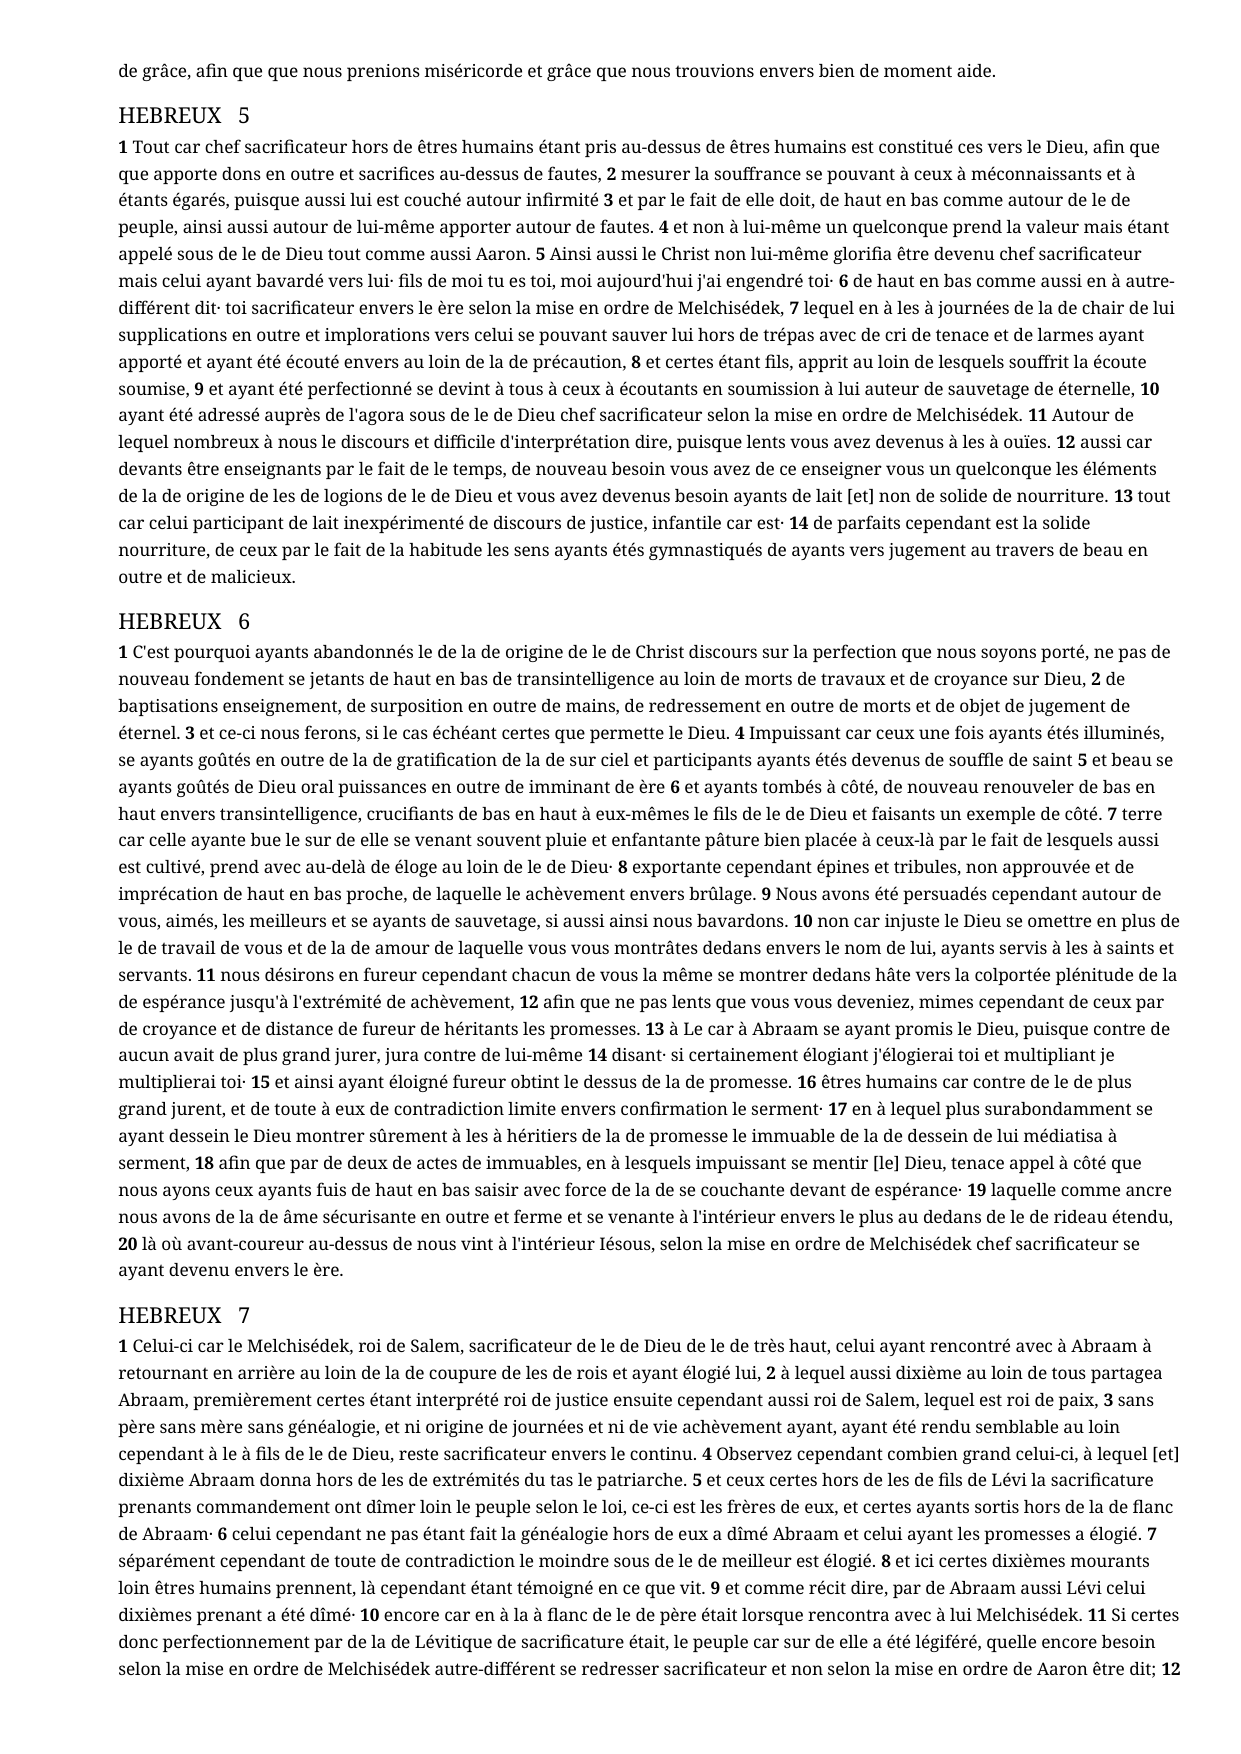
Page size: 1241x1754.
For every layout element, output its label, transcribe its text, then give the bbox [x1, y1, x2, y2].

text de grâce, afin que que nous prenions miséricorde et grâce que nous trouvions envers bien de moment aide. [118, 59, 1181, 82]
text HEBREUX 5 [118, 101, 1181, 130]
text 1 Celui-ci car le Melchisédek, roi de Salem, sacrificateur de le de Dieu de le de très haut, celui ayant rencontré avec à Abraam à retournant en arrière au loin de la de coupure de les de rois et ayant élogié lui, 2 à lequel aussi dixième au loin de tous partagea Abraam, premièrement certes étant interprété roi de justice ensuite cependant aussi roi de Salem, lequel est roi de paix, 3 sans père sans mère sans généalogie, et ni origine de journées et ni de vie achèvement ayant, ayant été rendu semblable au loin cependant à le à fils de le de Dieu, reste sacrificateur envers le continu. 4 Observez cependant combien grand celui-ci, à lequel [et] dixième Abraam donna hors de les de extrémités du tas le patriarche. 5 et ceux certes hors de les de fils de Lévi la sacrificature prenants commandement ont dîmer loin le peuple selon le loi, ce-ci est les frères de eux, et certes ayants sortis hors de la de flanc de Abraam· 6 celui cependant ne pas étant fait la généalogie hors de eux a dîmé Abraam et celui ayant les promesses a élogié. 7 séparément cependant de toute de contradiction le moindre sous de le de meilleur est élogié. 8 et ici certes dixièmes mourants loin êtres humains prennent, là cependant étant témoigné en ce que vit. 9 et comme récit dire, par de Abraam aussi Lévi celui dixièmes prenant a été dîmé· 10 encore car en à la à flanc de le de père était lorsque rencontra avec à lui Melchisédek. 11 Si certes donc perfectionnement par de la de Lévitique de sacrificature était, le peuple car sur de elle a été légiféré, quelle encore besoin selon la mise en ordre de Melchisédek autre-différent se redresser sacrificateur et non selon la mise en ordre de Aaron être dit; 12 [118, 1334, 1181, 1680]
text HEBREUX 7 [118, 1300, 1181, 1330]
text 1 Tout car chef sacrificateur hors de êtres humains étant pris au-dessus de êtres humains est constitué ces vers le Dieu, afin que que apporte dons en outre et sacrifices au-dessus de fautes, 2 mesurer la souffrance se pouvant à ceux à méconnaissants et à étants égarés, puisque aussi lui est couché autour infirmité 3 et par le fait de elle doit, de haut en bas comme autour de le de peuple, ainsi aussi autour de lui-même apporter autour de fautes. 4 et non à lui-même un quelconque prend la valeur mais étant appelé sous de le de Dieu tout comme aussi Aaron. 5 Ainsi aussi le Christ non lui-même glorifia être devenu chef sacrificateur mais celui ayant bavardé vers lui· fils de moi tu es toi, moi aujourd'hui j'ai engendré toi· 6 de haut en bas comme aussi en à autre-différent dit· toi sacrificateur envers le ère selon la mise en ordre de Melchisédek, 7 lequel en à les à journées de la de chair de lui supplications en outre et implorations vers celui se pouvant sauver lui hors de trépas avec de cri de tenace et de larmes ayant apporté et ayant été écouté envers au loin de la de précaution, 8 et certes étant fils, apprit au loin de lesquels souffrit la écoute soumise, 9 et ayant été perfectionné se devint à tous à ceux à écoutants en soumission à lui auteur de sauvetage de éternelle, 10 ayant été adressé auprès de l'agora sous de le de Dieu chef sacrificateur selon la mise en ordre de Melchisédek. 11 Autour de lequel nombreux à nous le discours et difficile d'interprétation dire, puisque lents vous avez devenus à les à ouïes. 12 aussi car devants être enseignants par le fait de le temps, de nouveau besoin vous avez de ce enseigner vous un quelconque les éléments de la de origine de les de logions de le de Dieu et vous avez devenus besoin ayants de lait [et] non de solide de nourriture. 13 tout car celui participant de lait inexpérimenté de discours de justice, infantile car est· 14 de parfaits cependant est la solide nourriture, de ceux par le fait de la habitude les sens ayants étés gymnastiqués de ayants vers jugement au travers de beau en outre et de malicieux. [118, 135, 1181, 588]
text HEBREUX 6 [118, 606, 1181, 636]
text 1 C'est pourquoi ayants abandonnés le de la de origine de le de Christ discours sur la perfection que nous soyons porté, ne pas de nouveau fondement se jetants de haut en bas de transintelligence au loin de morts de travaux et de croyance sur Dieu, 2 de baptisations enseignement, de surposition en outre de mains, de redressement en outre de morts et de objet de jugement de éternel. 3 et ce-ci nous ferons, si le cas échéant certes que permette le Dieu. 4 Impuissant car ceux une fois ayants étés illuminés, se ayants goûtés en outre de la de gratification de la de sur ciel et participants ayants étés devenus de souffle de saint 5 et beau se ayants goûtés de Dieu oral puissances en outre de imminant de ère 6 et ayants tombés à côté, de nouveau renouveler de bas en haut envers transintelligence, crucifiants de bas en haut à eux-mêmes le fils de le de Dieu et faisants un exemple de côté. 7 terre car celle ayante bue le sur de elle se venant souvent pluie et enfantante pâture bien placée à ceux-là par le fait de lesquels aussi est cultivé, prend avec au-delà de éloge au loin de le de Dieu· 8 exportante cependant épines et tribules, non approuvée et de imprécation de haut en bas proche, de laquelle le achèvement envers brûlage. 9 Nous avons été persuadés cependant autour de vous, aimés, les meilleurs et se ayants de sauvetage, si aussi ainsi nous bavardons. 10 non car injuste le Dieu se omettre en plus de le de travail de vous et de la de amour de laquelle vous vous montrâtes dedans envers le nom de lui, ayants servis à les à saints et servants. 11 nous désirons en fureur cependant chacun de vous la même se montrer dedans hâte vers la colportée plénitude de la de espérance jusqu'à l'extrémité de achèvement, 12 afin que ne pas lents que vous vous deveniez, mimes cependant de ceux par de croyance et de distance de fureur de héritants les promesses. 13 à Le car à Abraam se ayant promis le Dieu, puisque contre de aucun avait de plus grand jurer, jura contre de lui-même 14 disant· si certainement élogiant j'élogierai toi et multipliant je multiplierai toi· 15 et ainsi ayant éloigné fureur obtint le dessus de la de promesse. 16 êtres humains car contre de le de plus grand jurent, et de toute à eux de contradiction limite envers confirmation le serment· 17 en à lequel plus surabondamment se ayant dessein le Dieu montrer sûrement à les à héritiers de la de promesse le immuable de la de dessein de lui médiatisa à serment, 18 afin que par de deux de actes de immuables, en à lesquels impuissant se mentir [le] Dieu, tenace appel à côté que nous ayons ceux ayants fuis de haut en bas saisir avec force de la de se couchante devant de espérance· 19 laquelle comme ancre nous avons de la de âme sécurisante en outre et ferme et se venante à l'intérieur envers le plus au dedans de le de rideau étendu, 20 là où avant-coureur au-dessus de nous vint à l'intérieur Iésous, selon la mise en ordre de Melchisédek chef sacrificateur se ayant devenu envers le ère. [118, 640, 1181, 1282]
